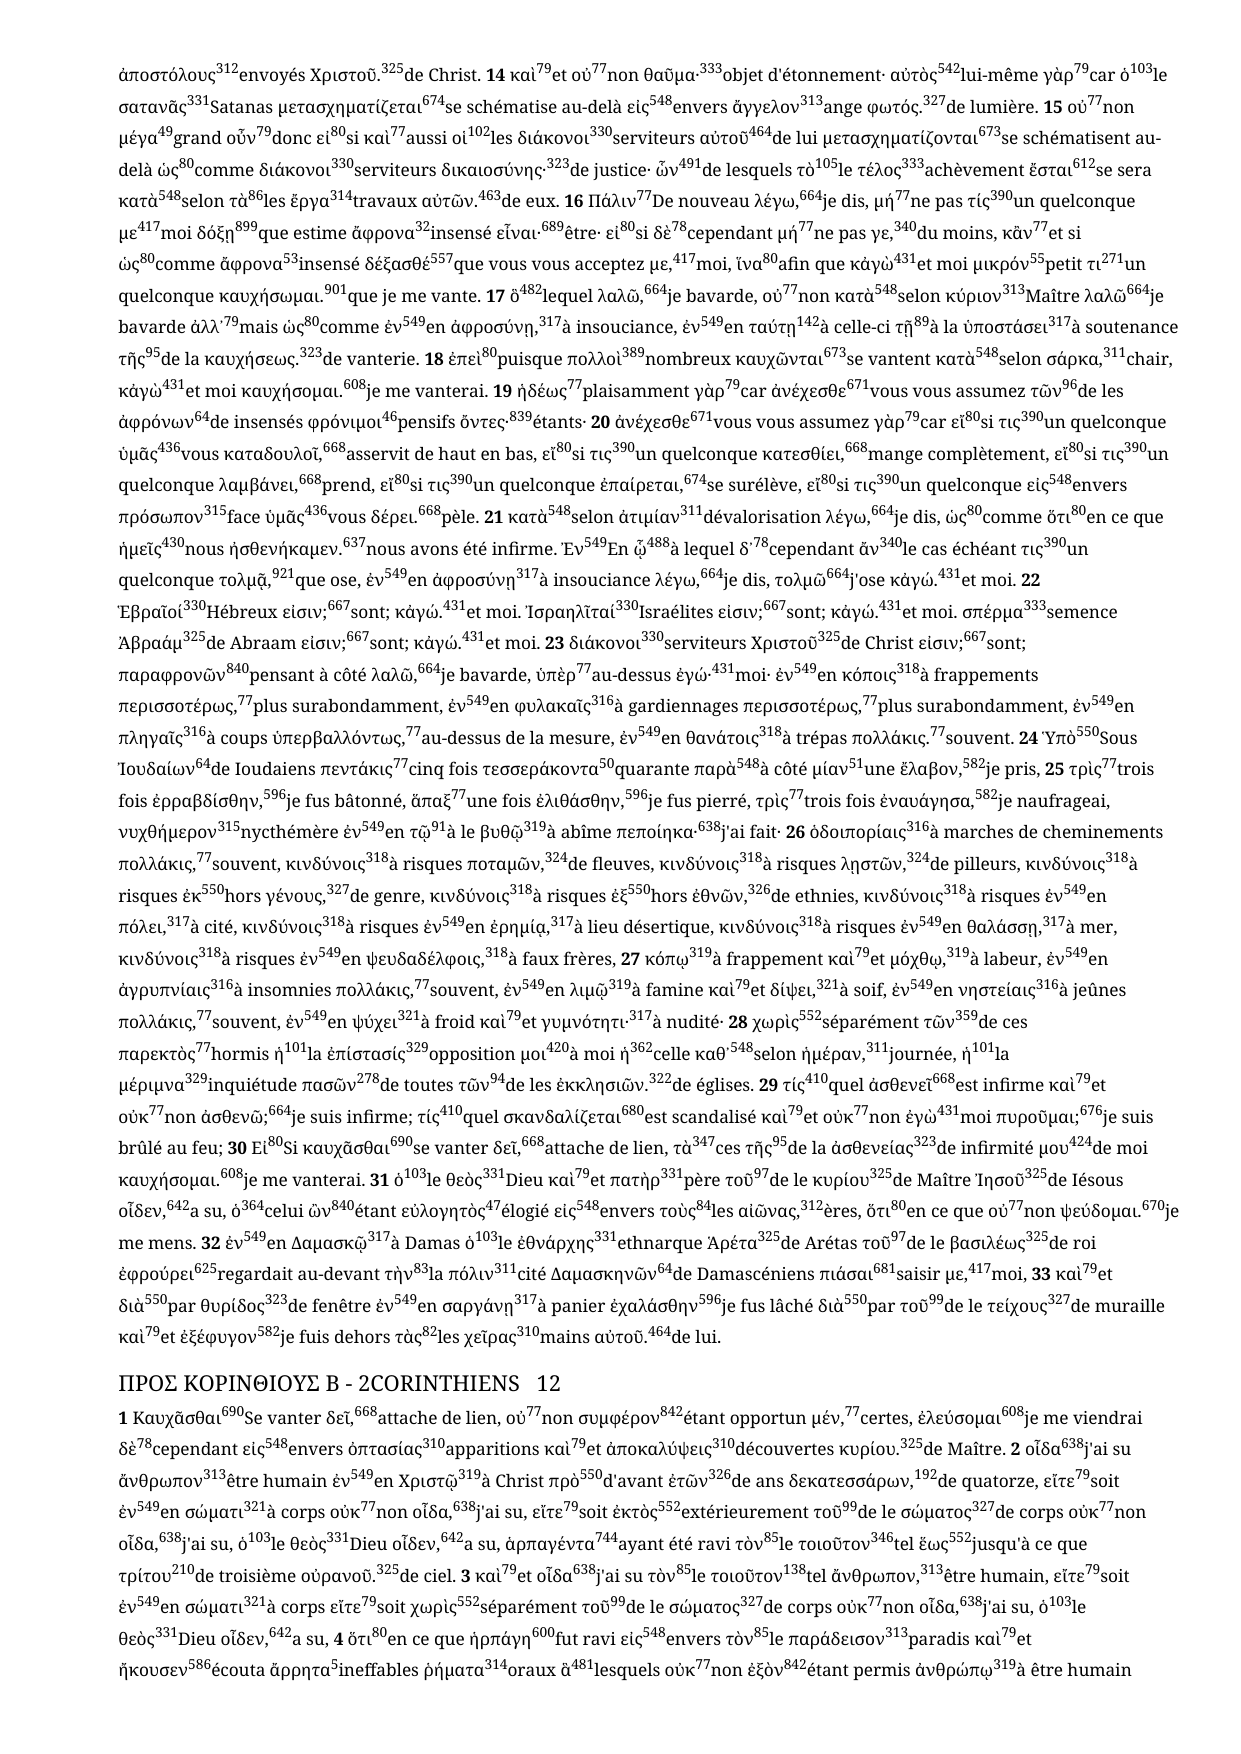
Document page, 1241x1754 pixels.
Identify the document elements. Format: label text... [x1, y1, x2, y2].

text 1 Ὄφελον340Dûment ἀνείχεσθέ628vous vous assumiez μου424de moi μικρόν55petit τι271un quelconque ἀφροσύνης·323de insouciance· ἀλλὰ79mais καὶ77aussi ἀνέχεσθέ671vous vous assumez μου.424de moi. 2 ζηλῶ664je zéle γὰρ79car ὑμᾶς436vous θεοῦ325de Dieu ζήλῳ,319à zèle, ἡρμοσάμην588je me joignis γὰρ79car ὑμᾶς436vous ἑνὶ185à un ἀνδρὶ319à homme παρθένον311vierge ἁγνὴν2consacrée παραστῆσαι681dresser à côté τῷ91à le Χριστῷ·319à Christ· 3 φοβοῦμαι670je m'effraie δὲ78cependant μή80ne pas πως,77en quelque manière, ὡς80comme ὁ103le ὄφις331serpent ἐξηπάτησεν586appâta d'excès Εὕαν311Eua ἐν549en τῇ89à la πανουργίᾳ317à aptitude à tout faire αὐτοῦ,464de lui, φθαρῇ911que soit corrompu τὰ104les νοήματα332cogitations ὑμῶν441de vous ἀπὸ550au loin τῆς95de la ἁπλότητος323de simplicité [καὶ79[et τῆς95de la ἁγνότητος]323de consécration] τῆς356de celle εἰς548envers τὸν85le Χριστόν.313Christ. 4 εἰ80si μὲν77certes γὰρ79car ὁ364celui ἐρχόμενος867se venant ἄλλον115autre Ἰησοῦν313Iésous κηρύσσει668annonce ὃν480lequel οὐκ77non ἐκηρύξαμεν,581nous annonçâmes, ἢ79ou πνεῦμα315souffle ἕτερον117autre-différent λαμβάνετε665vous prenez ὃ482lequel οὐκ77non ἐλάβετε,583vous prîtes, ἢ79ou εὐαγγέλιον315évangile ἕτερον117autre-différent ὃ482lequel οὐκ77non ἐδέξασθε,589vous vous acceptâtes, καλῶς77bellement ἀνέχεσθε.671vous vous assumez. 5 Λογίζομαι670Je me calcule γὰρ79car μηδὲν375ne pas un ὑστερηκέναι686avoir manqué τῶν96de les ὑπερλίαν77très au-dessus ἀποστόλων.324de envoyés. 6 εἰ80si δὲ78cependant καὶ77aussi ἰδιώτης331idiot τῷ91à le λόγῳ,319à discours, ἀλλ᾽79mais οὐ77non τῇ89à la γνώσει,317à connaissance, ἀλλ᾽79mais ἐν549en παντὶ380à tout φανερώσαντες720ayants rendus visible ἐν549en πᾶσιν379à tous εἰς548envers ὑμᾶς.436vous. 7 Ἢ79Ou ἁμαρτίαν311faute ἐποίησα582je fis ἐμαυτὸν507moi-même ταπεινῶν840baissant ἵνα80afin que ὑμεῖς447vous ὑψωθῆτε,908que vous soyez haussé, ὅτι80en ce que δωρεὰν77gratuitement τὸ87le τοῦ97de le θεοῦ325de Dieu εὐαγγέλιον315évangile εὐηγγελισάμην588je m'évangélisai ὑμῖν;438à vous; 8 ἄλλας112autres ἐκκλησίας310églises ἐσύλησα582je dépouillai λαβὼν721ayant pris ὀψώνιον315gage πρὸς548vers τὴν83la ὑμῶν441de vous διακονίαν,311service, 9 καὶ79et παρὼν840étant à côté πρὸς548vers ὑμᾶς436vous καὶ79et ὑστερηθεὶς760ayant été manqué οὐ77non κατενάρκησα582j'engourdis de haut en bas οὐθενός·384de aucun· τὸ87le γὰρ79car ὑστέρημά315manque μου424de moi προσανεπλήρωσαν585élevèrent à plénitude vers οἱ102les ἀδελφοὶ330frères ἐλθόντες720ayants venus ἀπὸ550au loin Μακεδονίας,323de Macédoine, καὶ79et ἐν549en παντὶ380à tout ἀβαρῆ53sans poids ἐμαυτὸν507moi-même ὑμῖν438à vous ἐτήρησα582je gardai καὶ79et τηρήσω.602je garderai. 10 ἔστιν668est ἀλήθεια329vérité Χριστοῦ325de Christ ἐν549en ἐμοὶ420à moi ὅτι80en ce que ἡ101la καύχησις329vanterie αὕτη154celle-ci οὐ77non φραγήσεται619sera obstrué εἰς548envers ἐμὲ417moi ἐν549en τοῖς92à les κλίμασιν320à climats τῆς95de la Ἀχαΐας.323de Achaïe. 11 διὰ548par le fait de τί;399quel; ὅτι80en ce que οὐκ77non ἀγαπῶ664j'aime ὑμᾶς;436vous; ὁ103le θεὸς331Dieu οἶδεν.642a su. 12 Ὃ482Lequel δὲ78cependant ποιῶ,664je fais, καὶ77aussi ποιήσω,602je ferai, ἵνα80afin que ἐκκόψω895que je coupe à l'excès τὴν83la ἀφορμὴν311occasion τῶν357de ceux θελόντων833de voulants ἀφορμήν,311occasion, ἵνα80afin que ἐν549en ᾧ488à lequel καυχῶνται673se vantent εὑρεθῶσιν910que soient trouvé καθὼς77de haut en bas comme καὶ77aussi ἡμεῖς.430nous. 13 οἱ102les γὰρ79car τοιοῦτοι363tels ψευδαπόστολοι,330faux apôtres, ἐργάται330travailleurs δόλιοι,21trompeurs, μετασχηματιζόμενοι866se schématisants au-delà εἰς548envers ἀποστόλους312envoyés Χριστοῦ.325de Christ. 14 καὶ79et οὐ77non θαῦμα·333objet d'étonnement· αὐτὸς542lui-même γὰρ79car ὁ103le σατανᾶς331Satanas μετασχηματίζεται674se schématise au-delà εἰς548envers ἄγγελον313ange φωτός.327de lumière. 15 οὐ77non μέγα49grand οὖν79donc εἰ80si καὶ77aussi οἱ102les διάκονοι330serviteurs αὐτοῦ464de lui μετασχηματίζονται673se schématisent au-delà ὡς80comme διάκονοι330serviteurs δικαιοσύνης·323de justice· ὧν491de lesquels τὸ105le τέλος333achèvement ἔσται612se sera κατὰ548selon τὰ86les ἔργα314travaux αὐτῶν.463de eux. 16 Πάλιν77De nouveau λέγω,664je dis, μή77ne pas τίς390un quelconque με417moi δόξῃ899que estime ἄφρονα32insensé εἶναι·689être· εἰ80si δὲ78cependant μή77ne pas γε,340du moins, κἂν77et si ὡς80comme ἄφρονα53insensé δέξασθέ557que vous vous acceptez με,417moi, ἵνα80afin que κἀγὼ431et moi μικρόν55petit τι271un quelconque καυχήσωμαι.901que je me vante. 17 ὃ482lequel λαλῶ,664je bavarde, οὐ77non κατὰ548selon κύριον313Maître λαλῶ664je bavarde ἀλλ᾽79mais ὡς80comme ἐν549en ἀφροσύνῃ,317à insouciance, ἐν549en ταύτῃ142à celle-ci τῇ89à la ὑποστάσει317à soutenance τῆς95de la καυχήσεως.323de vanterie. 18 ἐπεὶ80puisque πολλοὶ389nombreux καυχῶνται673se vantent κατὰ548selon σάρκα,311chair, κἀγὼ431et moi καυχήσομαι.608je me vanterai. 19 ἡδέως77plaisamment γὰρ79car ἀνέχεσθε671vous vous assumez τῶν96de les ἀφρόνων64de insensés φρόνιμοι46pensifs ὄντες·839étants· 20 ἀνέχεσθε671vous vous assumez γὰρ79car εἴ80si τις390un quelconque ὑμᾶς436vous καταδουλοῖ,668asservit de haut en bas, εἴ80si τις390un quelconque κατεσθίει,668mange complètement, εἴ80si τις390un quelconque λαμβάνει,668prend, εἴ80si τις390un quelconque ἐπαίρεται,674se surélève, εἴ80si τις390un quelconque εἰς548envers πρόσωπον315face ὑμᾶς436vous δέρει.668pèle. 21 κατὰ548selon ἀτιμίαν311dévalorisation λέγω,664je dis, ὡς80comme ὅτι80en ce que ἡμεῖς430nous ἠσθενήκαμεν.637nous avons été infirme. Ἐν549En ᾧ488à lequel δ᾽78cependant ἄν340le cas échéant τις390un quelconque τολμᾷ,921que ose, ἐν549en ἀφροσύνῃ317à insouciance λέγω,664je dis, τολμῶ664j'ose κἀγώ.431et moi. 22 Ἑβραῖοί330Hébreux εἰσιν;667sont; κἀγώ.431et moi. Ἰσραηλῖταί330Israélites εἰσιν;667sont; κἀγώ.431et moi. σπέρμα333semence Ἀβραάμ325de Abraam εἰσιν;667sont; κἀγώ.431et moi. 23 διάκονοι330serviteurs Χριστοῦ325de Christ εἰσιν;667sont; παραφρονῶν840pensant à côté λαλῶ,664je bavarde, ὑπὲρ77au-dessus ἐγώ·431moi· ἐν549en κόποις318à frappements περισσοτέρως,77plus surabondamment, ἐν549en φυλακαῖς316à gardiennages περισσοτέρως,77plus surabondamment, ἐν549en πληγαῖς316à coups ὑπερβαλλόντως,77au-dessus de la mesure, ἐν549en θανάτοις318à trépas πολλάκις.77souvent. 24 Ὑπὸ550Sous Ἰουδαίων64de Ioudaiens πεντάκις77cinq fois τεσσεράκοντα50quarante παρὰ548à côté μίαν51une ἔλαβον,582je pris, 25 τρὶς77trois fois ἐρραβδίσθην,596je fus bâtonné, ἅπαξ77une fois ἐλιθάσθην,596je fus pierré, τρὶς77trois fois ἐναυάγησα,582je naufrageai, νυχθήμερον315nycthémère ἐν549en τῷ91à le βυθῷ319à abîme πεποίηκα·638j'ai fait· 26 ὁδοιπορίαις316à marches de cheminements πολλάκις,77souvent, κινδύνοις318à risques ποταμῶν,324de fleuves, κινδύνοις318à risques λῃστῶν,324de pilleurs, κινδύνοις318à risques ἐκ550hors γένους,327de genre, κινδύνοις318à risques ἐξ550hors ἐθνῶν,326de ethnies, κινδύνοις318à risques ἐν549en πόλει,317à cité, κινδύνοις318à risques ἐν549en ἐρημίᾳ,317à lieu désertique, κινδύνοις318à risques ἐν549en θαλάσσῃ,317à mer, κινδύνοις318à risques ἐν549en ψευδαδέλφοις,318à faux frères, 27 κόπῳ319à frappement καὶ79et μόχθῳ,319à labeur, ἐν549en ἀγρυπνίαις316à insomnies πολλάκις,77souvent, ἐν549en λιμῷ319à famine καὶ79et δίψει,321à soif, ἐν549en νηστείαις316à jeûnes πολλάκις,77souvent, ἐν549en ψύχει321à froid καὶ79et γυμνότητι·317à nudité· 28 χωρὶς552séparément τῶν359de ces παρεκτὸς77hormis ἡ101la ἐπίστασίς329opposition μοι420à moi ἡ362celle καθ᾽548selon ἡμέραν,311journée, ἡ101la μέριμνα329inquiétude πασῶν278de toutes τῶν94de les ἐκκλησιῶν.322de églises. 29 τίς410quel ἀσθενεῖ668est infirme καὶ79et οὐκ77non ἀσθενῶ;664je suis infirme; τίς410quel σκανδαλίζεται680est scandalisé καὶ79et οὐκ77non ἐγὼ431moi πυροῦμαι;676je suis brûlé au feu; 30 Εἰ80Si καυχᾶσθαι690se vanter δεῖ,668attache de lien, τὰ347ces τῆς95de la ἀσθενείας323de infirmité μου424de moi καυχήσομαι.608je me vanterai. 31 ὁ103le θεὸς331Dieu καὶ79et πατὴρ331père τοῦ97de le κυρίου325de Maître Ἰησοῦ325de Iésous οἶδεν,642a su, ὁ364celui ὢν840étant εὐλογητὸς47élogié εἰς548envers τοὺς84les αἰῶνας,312ères, ὅτι80en ce que οὐ77non ψεύδομαι.670je me mens. 32 ἐν549en Δαμασκῷ317à Damas ὁ103le ἐθνάρχης331ethnarque Ἁρέτα325de Arétas τοῦ97de le βασιλέως325de roi ἐφρούρει625regardait au-devant τὴν83la πόλιν311cité Δαμασκηνῶν64de Damascéniens πιάσαι681saisir με,417moi, 33 καὶ79et διὰ550par θυρίδος323de fenêtre ἐν549en σαργάνῃ317à panier ἐχαλάσθην596je fus lâché διὰ550par τοῦ99de le τείχους327de muraille καὶ79et ἐξέφυγον582je fuis dehors τὰς82les χεῖρας310mains αὐτοῦ.464de lui. [118, 59, 1181, 1349]
text ΠΡΟΣ ΚΟΡΙΝΘΙΟΥΣ Β - 2CORINTHIENS 12 [118, 1368, 1181, 1397]
text 1 Καυχᾶσθαι690Se vanter δεῖ,668attache de lien, οὐ77non συμφέρον842étant opportun μέν,77certes, ἐλεύσομαι608je me viendrai δὲ78cependant εἰς548envers ὀπτασίας310apparitions καὶ79et ἀποκαλύψεις310découvertes κυρίου.325de Maître. 2 οἶδα638j'ai su ἄνθρωπον313être humain ἐν549en Χριστῷ319à Christ πρὸ550d'avant ἐτῶν326de ans δεκατεσσάρων,192de quatorze, εἴτε79soit ἐν549en σώματι321à corps οὐκ77non οἶδα,638j'ai su, εἴτε79soit ἐκτὸς552extérieurement τοῦ99de le σώματος327de corps οὐκ77non οἶδα,638j'ai su, ὁ103le θεὸς331Dieu οἶδεν,642a su, ἁρπαγέντα744ayant été ravi τὸν85le τοιοῦτον346tel ἕως552jusqu'à ce que τρίτου210de troisième οὐρανοῦ.325de ciel. 3 καὶ79et οἶδα638j'ai su τὸν85le τοιοῦτον138tel ἄνθρωπον,313être humain, εἴτε79soit ἐν549en σώματι321à corps εἴτε79soit χωρὶς552séparément τοῦ99de le σώματος327de corps οὐκ77non οἶδα,638j'ai su, ὁ103le θεὸς331Dieu οἶδεν,642a su, 4 ὅτι80en ce que ἡρπάγη600fut ravi εἰς548envers τὸν85le παράδεισον313paradis καὶ79et ἤκουσεν586écouta ἄρρητα5ineffables ῥήματα314oraux ἃ481lesquels οὐκ77non ἐξὸν842étant permis ἀνθρώπῳ319à être humain λαλῆσαι.681bavarder. 5 ὑπὲρ550au-dessus τοῦ97de le τοιούτου358de tel καυχήσομαι,608je me vanterai, ὑπὲρ550au-dessus δὲ78cependant ἐμαυτοῦ511de moi-même οὐ77non καυχήσομαι608je me vanterai εἰ551si μὴ77ne pas ἐν549en ταῖς248à les ἀσθενείαις.316à infirmités. 6 Ἐὰν80Si le cas échéant γὰρ79car θελήσω895que je veuille καυχήσασθαι,682se vanter, οὐκ77non ἔσομαι608je me serai ἄφρων,47insensé, ἀλήθειαν311vérité γὰρ79car ἐρῶ·602je dirai· φείδομαι670je m'épargne δέ,78cependant, μή80ne pas τις390un quelconque εἰς548envers ἐμὲ417moi λογίσηται905que se calcule ὑπὲρ548au-dessus ὃ482lequel βλέπει668regarde με417moi ἢ79ou ἀκούει668écoute [τι]375[un quelconque] ἐξ550hors ἐμοῦ424de moi 7 καὶ79et τῇ89à la ὑπερβολῇ317à hyperbole τῶν94de les ἀποκαλύψεων.322de découvertes. διὸ79c'est pourquoi ἵνα80afin que μὴ77ne pas ὑπεραίρωμαι,929que je sois élevé au-dessus, ἐδόθη600fut donné μοι420à moi σκόλοψ331piquant τῇ249à la σαρκί,317à chair, ἄγγελος331ange σατανᾶ,325de Satanas, ἵνα80afin que με417moi κολαφίζῃ,921que tabasse, ἵνα80afin que μὴ77ne pas ὑπεραίρωμαι.929que je sois élevé au-dessus. 8 ὑπὲρ550au-dessus τούτου358de celui-ci τρὶς77trois fois τὸν85le κύριον313Maître παρεκάλεσα582j'appelai à côté ἵνα80afin que ἀποστῇ899que dresse au loin ἀπ᾽550au loin ἐμοῦ.424de moi. 9 καὶ79et εἴρηκέν642a dit μοι·420à moi· ἀρκεῖ668suffit σοι439à toi ἡ101la χάρις329grâce μου,424de moi, ἡ101la γὰρ79car δύναμις329puissance ἐν549en ἀσθενείᾳ317à infirmité τελεῖται.680est achevé. Ἥδιστα77Plus plaisamment οὖν79donc μᾶλλον77davantage καυχήσομαι608je me vanterai ἐν549en ταῖς88à les ἀσθενείαις316à infirmités μου,424de moi, ἵνα80afin que ἐπισκηνώσῃ899que réside ἐπ᾽548sur ἐμὲ417moi ἡ101la δύναμις329puissance τοῦ97de le Χριστοῦ.325de Christ. 10 διὸ79c'est pourquoi εὐδοκῶ664j'estime en bien ἐν549en ἀσθενείαις,316à infirmités, ἐν549en ὕβρεσιν,316à brutalités, ἐν549en ἀνάγκαις,316à nécessités, ἐν549en διωγμοῖς318à poursuites καὶ79et στενοχωρίαις,316à étroitesses d'espaces, ὑπὲρ550au-dessus Χριστοῦ·325de Christ· ὅταν80lorsque le cas échéant γὰρ79car ἀσθενῶ,917que je sois infirme, τότε77alors δυνατός47puissant εἰμι.664je suis. 11 Γέγονα638J'ai devenu ἄφρων,47insensé, ὑμεῖς447vous με417moi ἠναγκάσατε.583vous contraignîtes. ἐγὼ431moi γὰρ79car ὤφειλον621je devais ὑφ᾽550sous ὑμῶν441de vous συνίστασθαι·692être dressé avec· οὐδὲν375aucun γὰρ79car ὑστέρησα582je manquai τῶν96de les ὑπερλίαν77très au-dessus ἀποστόλων324de envoyés εἰ80si καὶ77aussi οὐδέν392aucun εἰμι.664je suis. 12 τὰ104les μὲν340certes σημεῖα332signes τοῦ97de le ἀποστόλου325de envoyé κατειργάσθη600fut mis au travail complètement ἐν549en ὑμῖν438à vous ἐν549en πάσῃ273à toute ὑπομονῇ,317à résistance, σημείοις320à signes τε79en outre καὶ79et τέρασιν320à prodiges καὶ79et δυνάμεσιν.316à puissances. 13 τί412quel γάρ79car ἐστιν668est ὃ482lequel ἡσσώθητε597vous fûtes infériorisé ὑπὲρ548au-dessus τὰς82les λοιπὰς370restantes ἐκκλησίας,310églises, εἰ551si μὴ77ne pas ὅτι80en ce que αὐτὸς513moi-même ἐγὼ431moi οὐ77non κατενάρκησα582j'engourdis de haut en bas ὑμῶν;441de vous; χαρίσασθέ557que vous vous faites grâce μοι420à moi τὴν83la ἀδικίαν311injustice ταύτην.136celle-ci. 14 Ἰδοὺ306Voici τρίτον55troisième τοῦτο140ce-ci ἑτοίμως77préparement ἔχω664j'ai ἐλθεῖν681venir πρὸς548vers ὑμᾶς,436vous, καὶ79et οὐ77non καταναρκήσω·602j'engourdirai de haut en bas· οὐ77non γὰρ79car ζητῶ664je cherche τὰ481ces ὑμῶν441de vous ἀλλ᾽79mais ὑμᾶς.436vous. οὐ77non γὰρ79car ὀφείλει668doit τὰ104les τέκνα332enfants τοῖς90à les γονεῦσιν318à parents θησαυρίζειν689thésauriser ἀλλ᾽79mais οἱ102les γονεῖς330parents τοῖς92à les τέκνοις.320à enfants. 15 ἐγὼ431moi δὲ78cependant ἥδιστα77plus plaisamment δαπανήσω602je dépenserai καὶ79et ἐκδαπανηθήσομαι615je serai dépensé en dehors ὑπὲρ550au-dessus τῶν94de les ψυχῶν322de âmes ὑμῶν.441de vous. εἰ80si περισσοτέρως77plus surabondamment ὑμᾶς436vous ἀγαπῶ[ν],840aimant, ἧσσον77moins ἀγαπῶμαι;676je suis aimé; 16 Ἔστω572Soit δέ,78cependant, ἐγὼ431moi οὐ77non κατεβάρησα582j'alourdis de haut en bas ὑμᾶς·436vous· ἀλλ᾽79mais ὑπάρχων840subsistant πανοῦργος47apte à tout faire δόλῳ319à fraude ὑμᾶς436vous ἔλαβον.582je pris. 17 μή340ne pas τινα373un quelconque ὧν491de lesquels ἀπέσταλκα638j'ai envoyé πρὸς548vers ὑμᾶς,436vous, δι᾽550par αὐτοῦ464de lui ἐπλεονέκτησα582j'abusai ὑμᾶς;436vous; 18 παρεκάλεσα582j'appelai à côté Τίτον313Titus καὶ79et συναπέστειλα582j'envoyai avec τὸν85le ἀδελφόν·313frère· μήτι340ne serait-ce que ἐπλεονέκτησεν586abusa ὑμᾶς436vous Τίτος;331Titus; οὐ340non τῷ93à le αὐτῷ146à même πνεύματι321à souffle περιεπατήσαμεν;581nous piétinâmes autour; οὐ340non τοῖς92à les αὐτοῖς145à mêmes ἴχνεσιν;320à traces; 19 Πάλαι77Vieillement δοκεῖτε665vous estimez ὅτι80en ce que ὑμῖν438à vous ἀπολογούμεθα.669nous nous apologisons. κατέναντι552en contre face θεοῦ325de Dieu ἐν549en Χριστῷ319à Christ λαλοῦμεν·663nous bavardons· τὰ365ces δὲ78cependant πάντα,288tous, ἀγαπητοί,75aimés, ὑπὲρ550au-dessus τῆς95de la ὑμῶν441de vous οἰκοδομῆς.323de édification en maison. 20 φοβοῦμαι670je m'effraie γὰρ79car μή80ne pas πως77en quelque manière ἐλθὼν721ayant venu οὐχ77non οἵους479tels que θέλω664je veux εὕρω895que je trouve ὑμᾶς436vous κἀγὼ431et moi εὑρεθῶ907que je sois trouvé ὑμῖν438à vous οἷον480tel que οὐ77non θέλετε·665vous voulez· μή80ne pas πως77en quelque manière ἔρις,329discorde, ζῆλος,331zèle, θυμοί,330fureurs, ἐριθεῖαι,328rivalités, καταλαλιαί,328bavardages de haut en bas, ψιθυρισμοί,330chuchotements, φυσιώσεις,328gonflements naturels, ἀκαταστασίαι·328instabilités· 21 μὴ80ne pas πάλιν77de nouveau ἐλθόντος716de ayant venu μου424de moi ταπεινώσῃ899que baisse με417moi ὁ103le θεός331Dieu μου424de moi πρὸς548vers ὑμᾶς436vous καὶ79et πενθήσω895que j'endeuille πολλοὺς372nombreux τῶν357de ceux προημαρτηκότων777de ayants fautés avant καὶ79et μὴ77ne pas μετανοησάντων715de ayants transintelligés ἐπὶ549sur τῇ89à la ἀκαθαρσίᾳ317à impureté καὶ79et πορνείᾳ317à pornation καὶ79et ἀσελγείᾳ317à luxure ᾗ484à laquelle ἔπραξαν.585pratiquèrent. [118, 1402, 1181, 1682]
